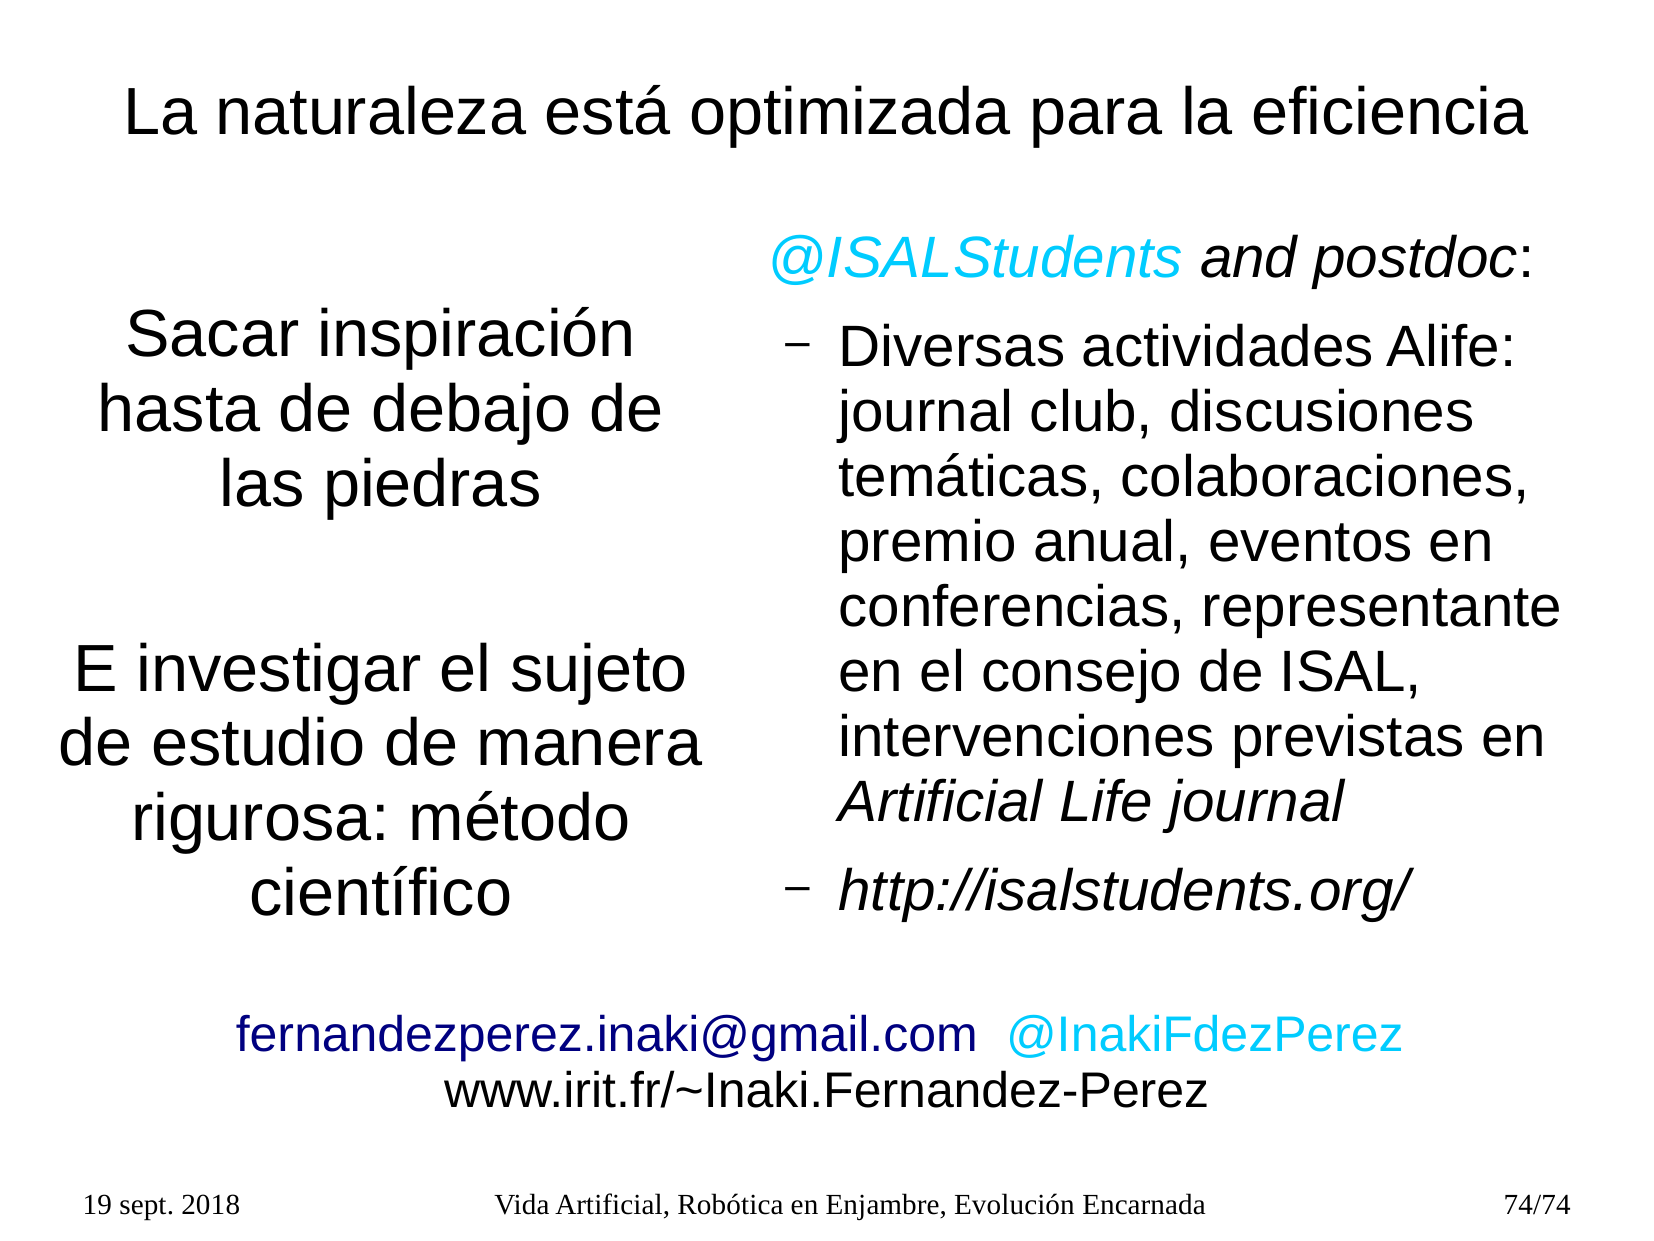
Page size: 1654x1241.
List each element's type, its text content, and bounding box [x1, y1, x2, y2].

title fernandezperez.inaki@gmail.com @InakiFdezPerez www.irit.fr/~Inaki.Fernandez-Perez [82, 958, 1571, 1166]
list Sacar inspiración hasta de debajo de las piedras [0, 296, 696, 630]
list @ISALStudents and postdoc: Diversas actividades Alife: journal club, discusiones temáticas, colaboraciones, premio anual, eventos en conferencias, representante en el consejo de ISAL, intervenciones previstas en Artificial Life journal http://isalstudents.org/ [696, 225, 1572, 945]
list E investigar el sujeto de estudio de manera rigurosa: método científico [0, 630, 709, 974]
title La naturaleza está optimizada para la eficiencia [82, 8, 1571, 216]
